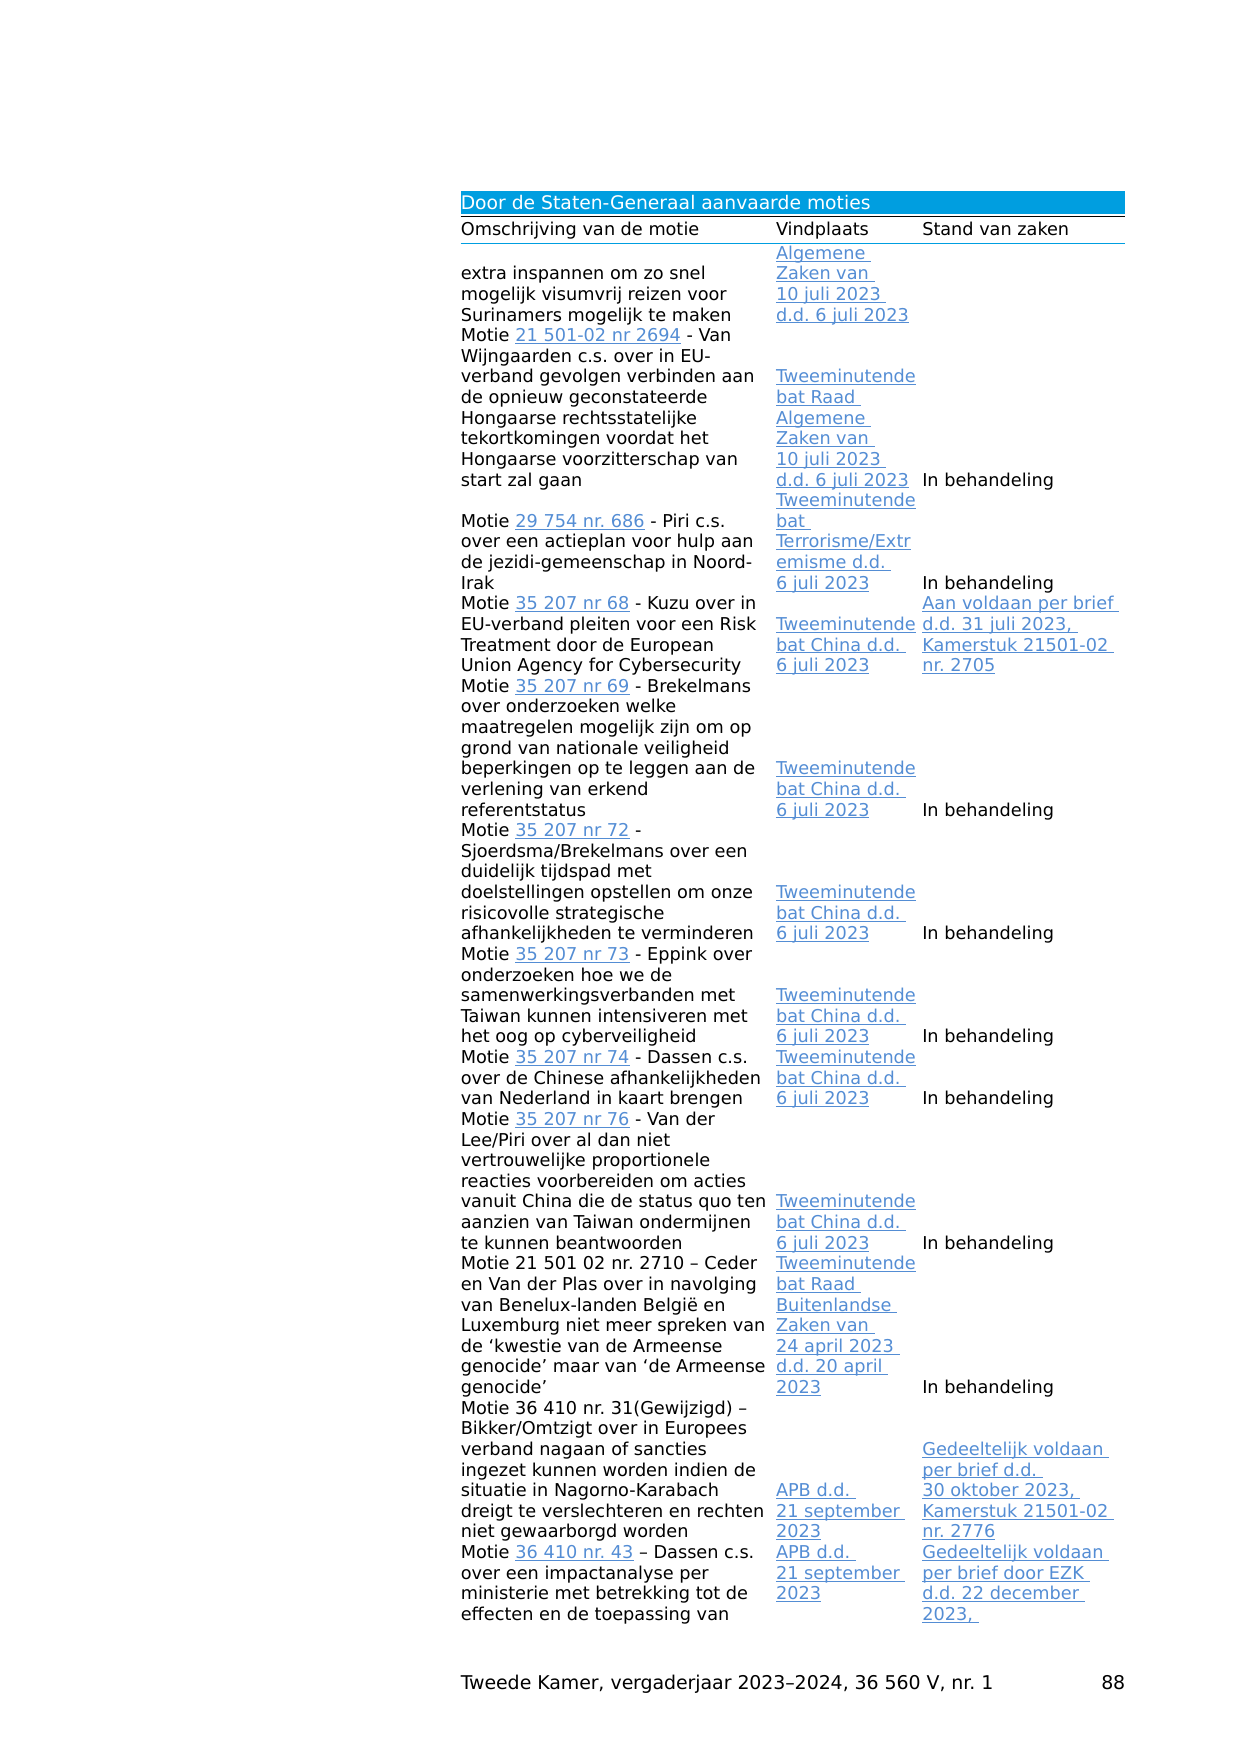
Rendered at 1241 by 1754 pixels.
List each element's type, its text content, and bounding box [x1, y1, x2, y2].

table_cell Tweeminutendebat Raad Buitenlandse Zaken van 24 april 2023 d.d. 20 april 2023 [773, 1253, 919, 1398]
table_cell Stand van zaken [919, 217, 1125, 243]
table_cell Motie 35 207 nr 72 - Sjoerdsma/Brekelmans over een duidelijk tijdspad met doelstellingen opstellen om onze risicovolle strategische afhankelijkheden te verminderen [461, 820, 773, 944]
table_cell Tweeminutendebat China d.d. 6 juli 2023 [773, 944, 919, 1047]
table_cell Tweeminutendebat China d.d. 6 juli 2023 [773, 1047, 919, 1109]
table_cell In behandeling [919, 1109, 1125, 1253]
table_cell In behandeling [919, 676, 1125, 820]
table_cell Motie 29 754 nr. 686 - Piri c.s. over een actieplan voor hulp aan de jezidi-gemeenschap in Noord-Irak [461, 490, 773, 593]
table_cell Motie 21 501-02 nr 2694 - Van Wijngaarden c.s. over in EU-verband gevolgen verbinden aan de opnieuw geconstateerde Hongaarse rechtsstatelijke tekortkomingen voordat het Hongaarse voorzitterschap van start zal gaan [461, 325, 773, 490]
table_cell Tweeminutendebat China d.d. 6 juli 2023 [773, 820, 919, 944]
table_cell Gedeeltelijk voldaan per brief d.d. 30 oktober 2023, Kamerstuk 21501-02 nr. 2776 [919, 1398, 1125, 1542]
table_cell Omschrijving van de motie [461, 217, 773, 243]
table_cell Motie 35 207 nr 68 - Kuzu over in EU-verband pleiten voor een Risk Treatment door de European Union Agency for Cybersecurity [461, 593, 773, 676]
table_cell extra inspannen om zo snel mogelijk visumvrij reizen voor Surinamers mogelijk te maken [461, 244, 773, 325]
table_cell In behandeling [919, 1047, 1125, 1109]
table_cell Motie 36 410 nr. 31(Gewijzigd) – Bikker/Omtzigt over in Europees verband nagaan of sancties ingezet kunnen worden indien de situatie in Nagorno-Karabach dreigt te verslechteren en rechten niet gewaarborgd worden [461, 1398, 773, 1542]
table_cell Tweeminutendebat Terrorisme/Extremisme d.d. 6 juli 2023 [773, 490, 919, 593]
table_cell Motie 35 207 nr 69 - Brekelmans over onderzoeken welke maatregelen mogelijk zijn om op grond van nationale veiligheid beperkingen op te leggen aan de verlening van erkend referentstatus [461, 676, 773, 820]
table_cell Motie 35 207 nr 74 - Dassen c.s. over de Chinese afhankelijkheden van Nederland in kaart brengen [461, 1047, 773, 1109]
table_cell Tweeminutendebat China d.d. 6 juli 2023 [773, 593, 919, 676]
table_cell Motie 21 501 02 nr. 2710 – Ceder en Van der Plas over in navolging van Benelux-landen België en Luxemburg niet meer spreken van de ‘kwestie van de Armeense genocide’ maar van ‘de Armeense genocide’ [461, 1253, 773, 1398]
table_cell Vindplaats [773, 217, 919, 243]
table_cell In behandeling [919, 820, 1125, 944]
table_cell In behandeling [919, 1253, 1125, 1398]
table_cell Tweeminutendebat China d.d. 6 juli 2023 [773, 676, 919, 820]
table_cell Algemene Zaken van 10 juli 2023 d.d. 6 juli 2023 [773, 244, 919, 325]
table_cell Gedeeltelijk voldaan per brief door EZK d.d. 22 december 2023, [919, 1542, 1125, 1624]
table_cell In behandeling [919, 944, 1125, 1047]
table_cell In behandeling [919, 490, 1125, 593]
table_cell In behandeling [919, 325, 1125, 490]
table_cell Aan voldaan per brief d.d. 31 juli 2023, Kamerstuk 21501-02 nr. 2705 [919, 593, 1125, 676]
table_cell APB d.d. 21 september 2023 [773, 1398, 919, 1542]
table_cell APB d.d. 21 september 2023 [773, 1542, 919, 1624]
table_cell Motie 35 207 nr 76 - Van der Lee/Piri over al dan niet vertrouwelijke proportionele reacties voorbereiden om acties vanuit China die de status quo ten aanzien van Taiwan ondermijnen te kunnen beantwoorden [461, 1109, 773, 1253]
table_cell Motie 35 207 nr 73 - Eppink over onderzoeken hoe we de samenwerkingsverbanden met Taiwan kunnen intensiveren met het oog op cyberveiligheid [461, 944, 773, 1047]
table_cell [919, 244, 1125, 325]
table_cell Motie 36 410 nr. 43 – Dassen c.s. over een impactanalyse per ministerie met betrekking tot de effecten en de toepassing van [461, 1542, 773, 1624]
table_cell Tweeminutendebat China d.d. 6 juli 2023 [773, 1109, 919, 1253]
table_cell Tweeminutendebat Raad Algemene Zaken van 10 juli 2023 d.d. 6 juli 2023 [773, 325, 919, 490]
